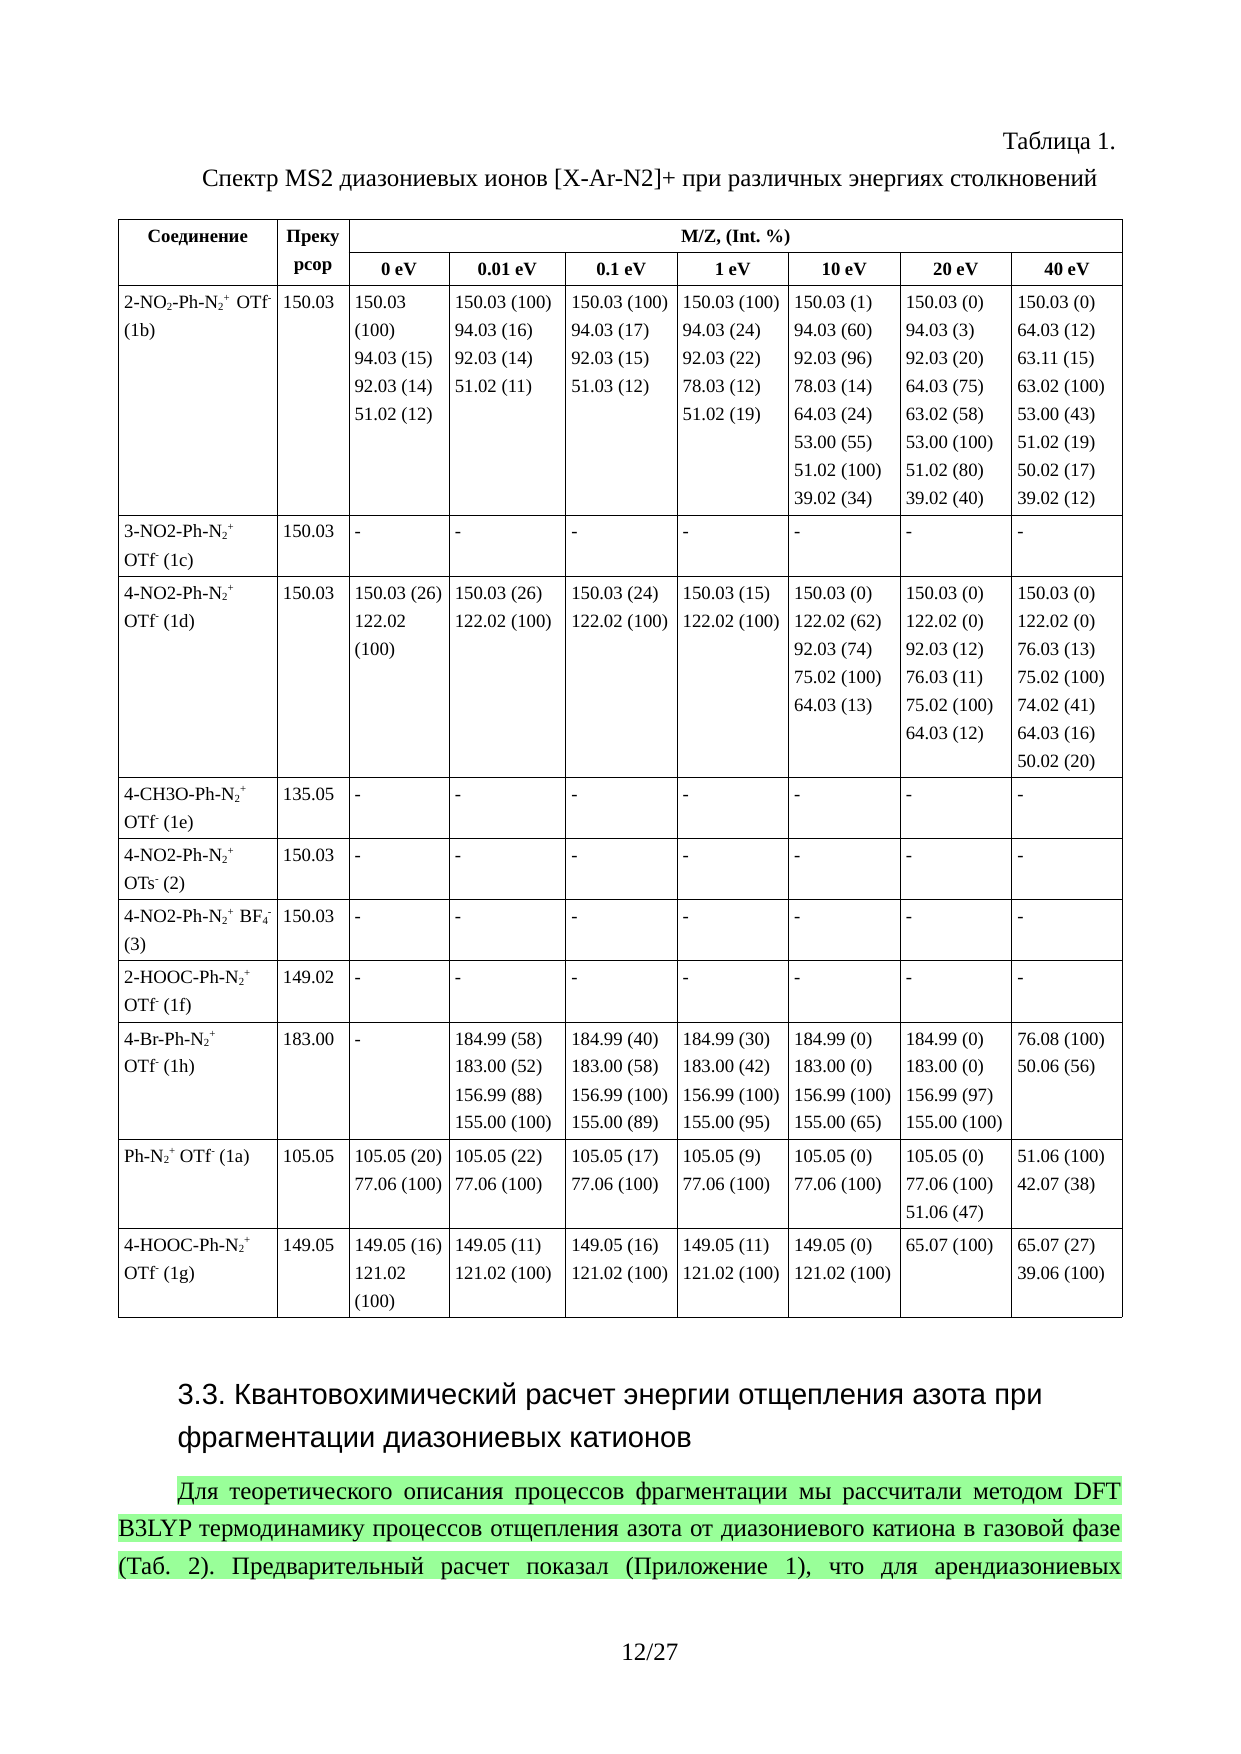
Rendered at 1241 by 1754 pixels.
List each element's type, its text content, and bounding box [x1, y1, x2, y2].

table_cell 4-HOOC-Ph-N2+ OTf- (1g) [119, 1229, 277, 1317]
table_cell 20 eV [901, 253, 1011, 285]
table_cell 150.03 [278, 516, 349, 576]
table_cell 150.03 (0) 122.02 (62) 92.03 (74) 75.02 (100) 64.03 (13) [789, 577, 900, 777]
table_cell - [1012, 839, 1122, 899]
table_cell 4-NO2-Ph-N2+ BF4- (3) [119, 900, 277, 960]
table_cell 184.99 (30) 183.00 (42) 156.99 (100) 155.00 (95) [678, 1023, 788, 1139]
table_cell - [566, 900, 677, 960]
text Спектр MS2 диазониевых ионов [X-Ar-N2]+ при различных энергиях столкновений [118, 163, 1122, 192]
table_cell 149.05 (11) 121.02 (100) [678, 1229, 788, 1317]
table_cell 150.03 (26) 122.02 (100) [350, 577, 449, 777]
table_cell - [789, 778, 900, 838]
table_cell - [901, 839, 1011, 899]
table_cell 150.03 (100) 94.03 (16) 92.03 (14) 51.02 (11) [450, 286, 565, 514]
table_cell 149.05 [278, 1229, 349, 1317]
table_cell Ph-N2+ OTf- (1a) [119, 1140, 277, 1228]
table_cell - [901, 516, 1011, 576]
table_cell - [678, 778, 788, 838]
table_cell 0 eV [350, 253, 449, 285]
table_cell 105.05 (20) 77.06 (100) [350, 1140, 449, 1228]
table_cell - [350, 778, 449, 838]
table_cell 149.05 (16) 121.02 (100) [350, 1229, 449, 1317]
table_cell 105.05 [278, 1140, 349, 1228]
table_cell 150.03 [278, 900, 349, 960]
table_cell 0.1 eV [566, 253, 677, 285]
table_cell 3-NO2-Ph-N2+ OTf- (1c) [119, 516, 277, 576]
table_cell 2-HOOC-Ph-N2+ OTf- (1f) [119, 961, 277, 1022]
table_cell 1 eV [678, 253, 788, 285]
table_cell - [1012, 778, 1122, 838]
table_cell - [789, 839, 900, 899]
table_cell 184.99 (40) 183.00 (58) 156.99 (100) 155.00 (89) [566, 1023, 677, 1139]
subtitle 3.3. Квантовохимический расчет энергии отщепления азота при фрагментации диазониевых катионов [177, 1377, 1122, 1454]
table_cell 4-NO2-Ph-N2+ OTf- (1d) [119, 577, 277, 777]
table_cell 2-NO2-Ph-N2+ OTf- (1b) [119, 286, 277, 514]
table_cell 135.05 [278, 778, 349, 838]
table_cell - [901, 900, 1011, 960]
table_cell 150.03 (0) 122.02 (0) 92.03 (12) 76.03 (11) 75.02 (100) 64.03 (12) [901, 577, 1011, 777]
table_cell - [1012, 516, 1122, 576]
table_cell - [450, 516, 565, 576]
table_cell 10 eV [789, 253, 900, 285]
table_cell - [678, 961, 788, 1022]
table_cell - [678, 900, 788, 960]
table_cell 149.05 (16) 121.02 (100) [566, 1229, 677, 1317]
table_cell - [678, 516, 788, 576]
table_cell - [350, 839, 449, 899]
table_cell 150.03 (1) 94.03 (60) 92.03 (96) 78.03 (14) 64.03 (24) 53.00 (55) 51.02 (100) 39.02 (34) [789, 286, 900, 514]
table_cell - [678, 839, 788, 899]
table_cell 4-NO2-Ph-N2+ OTs- (2) [119, 839, 277, 899]
table_cell 183.00 [278, 1023, 349, 1139]
table_cell 105.05 (0) 77.06 (100) [789, 1140, 900, 1228]
table_cell 150.03 [278, 577, 349, 777]
table_cell - [350, 1023, 449, 1139]
table_cell 149.05 (11) 121.02 (100) [450, 1229, 565, 1317]
table_cell 184.99 (0) 183.00 (0) 156.99 (100) 155.00 (65) [789, 1023, 900, 1139]
table_cell 51.06 (100) 42.07 (38) [1012, 1140, 1122, 1228]
table_cell 105.05 (9) 77.06 (100) [678, 1140, 788, 1228]
table_cell 150.03 (24) 122.02 (100) [566, 577, 677, 777]
table_cell - [450, 778, 565, 838]
table_cell 105.05 (22) 77.06 (100) [450, 1140, 565, 1228]
table_cell 150.03 (100) 94.03 (15) 92.03 (14) 51.02 (12) [350, 286, 449, 514]
table_cell 65.07 (27) 39.06 (100) [1012, 1229, 1122, 1317]
table_cell 149.02 [278, 961, 349, 1022]
table_cell 65.07 (100) [901, 1229, 1011, 1317]
table_cell 150.03 [278, 839, 349, 899]
table_cell - [350, 516, 449, 576]
table_cell - [789, 516, 900, 576]
table_cell 149.05 (0) 121.02 (100) [789, 1229, 900, 1317]
table_cell - [350, 900, 449, 960]
table_cell - [789, 900, 900, 960]
table_cell 150.03 (100) 94.03 (24) 92.03 (22) 78.03 (12) 51.02 (19) [678, 286, 788, 514]
table_cell 105.05 (0) 77.06 (100) 51.06 (47) [901, 1140, 1011, 1228]
table_cell - [901, 961, 1011, 1022]
table_cell 184.99 (58) 183.00 (52) 156.99 (88) 155.00 (100) [450, 1023, 565, 1139]
table_cell 184.99 (0) 183.00 (0) 156.99 (97) 155.00 (100) [901, 1023, 1011, 1139]
table_header Прекурсор [278, 220, 349, 285]
table_cell - [901, 778, 1011, 838]
text Таблица 1. [118, 126, 1122, 154]
table_cell - [566, 778, 677, 838]
table_cell 105.05 (17) 77.06 (100) [566, 1140, 677, 1228]
table_cell - [566, 516, 677, 576]
table_cell - [1012, 900, 1122, 960]
table_header Соединение [119, 220, 277, 285]
table_cell 150.03 (26) 122.02 (100) [450, 577, 565, 777]
table_cell 4-Br-Ph-N2+ OTf- (1h) [119, 1023, 277, 1139]
table_header M/Z, (Int. %) [350, 220, 1122, 252]
table_cell - [566, 839, 677, 899]
table_cell - [450, 961, 565, 1022]
table_cell - [450, 900, 565, 960]
table_cell 76.08 (100) 50.06 (56) [1012, 1023, 1122, 1139]
list Для теоретического описания процессов фрагментации мы рассчитали методом DFT B3LYP термодинамику процессов отщепления азота от диазониевого катиона в газовой фазе (Таб. 2). Предварительный расчет показал (Приложение 1), что для арендиазониевых [118, 1476, 1122, 1579]
table_cell 150.03 (0) 64.03 (12) 63.11 (15) 63.02 (100) 53.00 (43) 51.02 (19) 50.02 (17) 39.02 (12) [1012, 286, 1122, 514]
table_cell 150.03 (100) 94.03 (17) 92.03 (15) 51.03 (12) [566, 286, 677, 514]
table_cell 0.01 eV [450, 253, 565, 285]
table_cell - [566, 961, 677, 1022]
table_cell - [350, 961, 449, 1022]
table_cell - [789, 961, 900, 1022]
table_cell - [450, 839, 565, 899]
table_cell 150.03 (0) 122.02 (0) 76.03 (13) 75.02 (100) 74.02 (41) 64.03 (16) 50.02 (20) [1012, 577, 1122, 777]
table_cell 150.03 (15) 122.02 (100) [678, 577, 788, 777]
table_cell 40 eV [1012, 253, 1122, 285]
table_cell 150.03 (0) 94.03 (3) 92.03 (20) 64.03 (75) 63.02 (58) 53.00 (100) 51.02 (80) 39.02 (40) [901, 286, 1011, 514]
table_cell - [1012, 961, 1122, 1022]
table_cell 4-CH3O-Ph-N2+ OTf- (1e) [119, 778, 277, 838]
table_cell 150.03 [278, 286, 349, 514]
